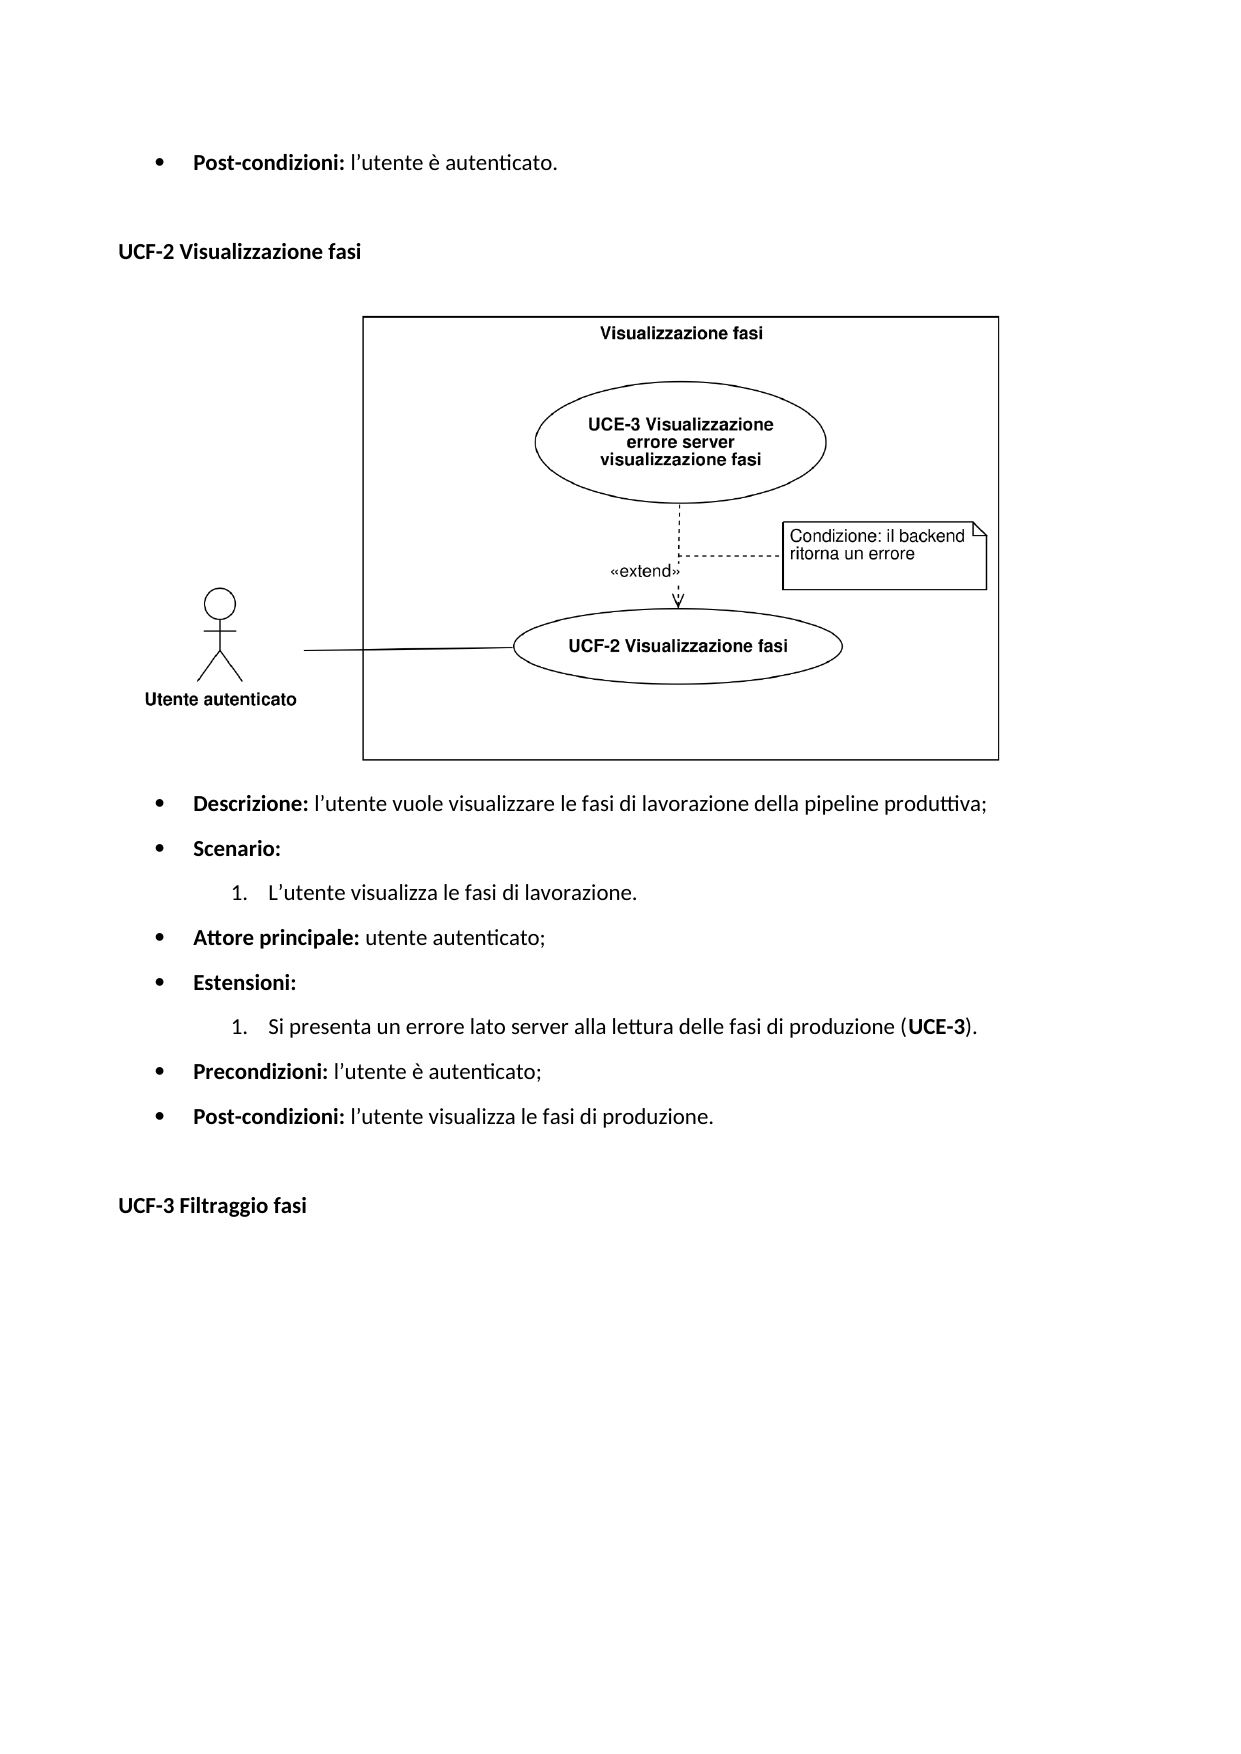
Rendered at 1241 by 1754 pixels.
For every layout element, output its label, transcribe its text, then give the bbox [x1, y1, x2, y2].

list Scenario: [156, 834, 1122, 862]
list Attore principale: utente autenticato; [156, 923, 1122, 951]
list Estensioni: [156, 968, 1122, 996]
list Post-condizioni: l’utente visualizza le fasi di produzione. [156, 1102, 1122, 1130]
picture [123, 303, 1013, 773]
list Precondizioni: l’utente è autenticato; [156, 1057, 1122, 1085]
text UCF-2 Visualizzazione fasi [118, 237, 1122, 265]
list Descrizione: l’utente vuole visualizzare le fasi di lavorazione della pipeline produttiva; [156, 789, 1122, 817]
list Si presenta un errore lato server alla lettura delle fasi di produzione (UCE-3). [231, 1012, 1122, 1040]
list Post-condizioni: l’utente è autenticato. [156, 148, 1122, 176]
text UCF-3 Filtraggio fasi [118, 1191, 1122, 1219]
list L’utente visualizza le fasi di lavorazione. [231, 878, 1122, 906]
